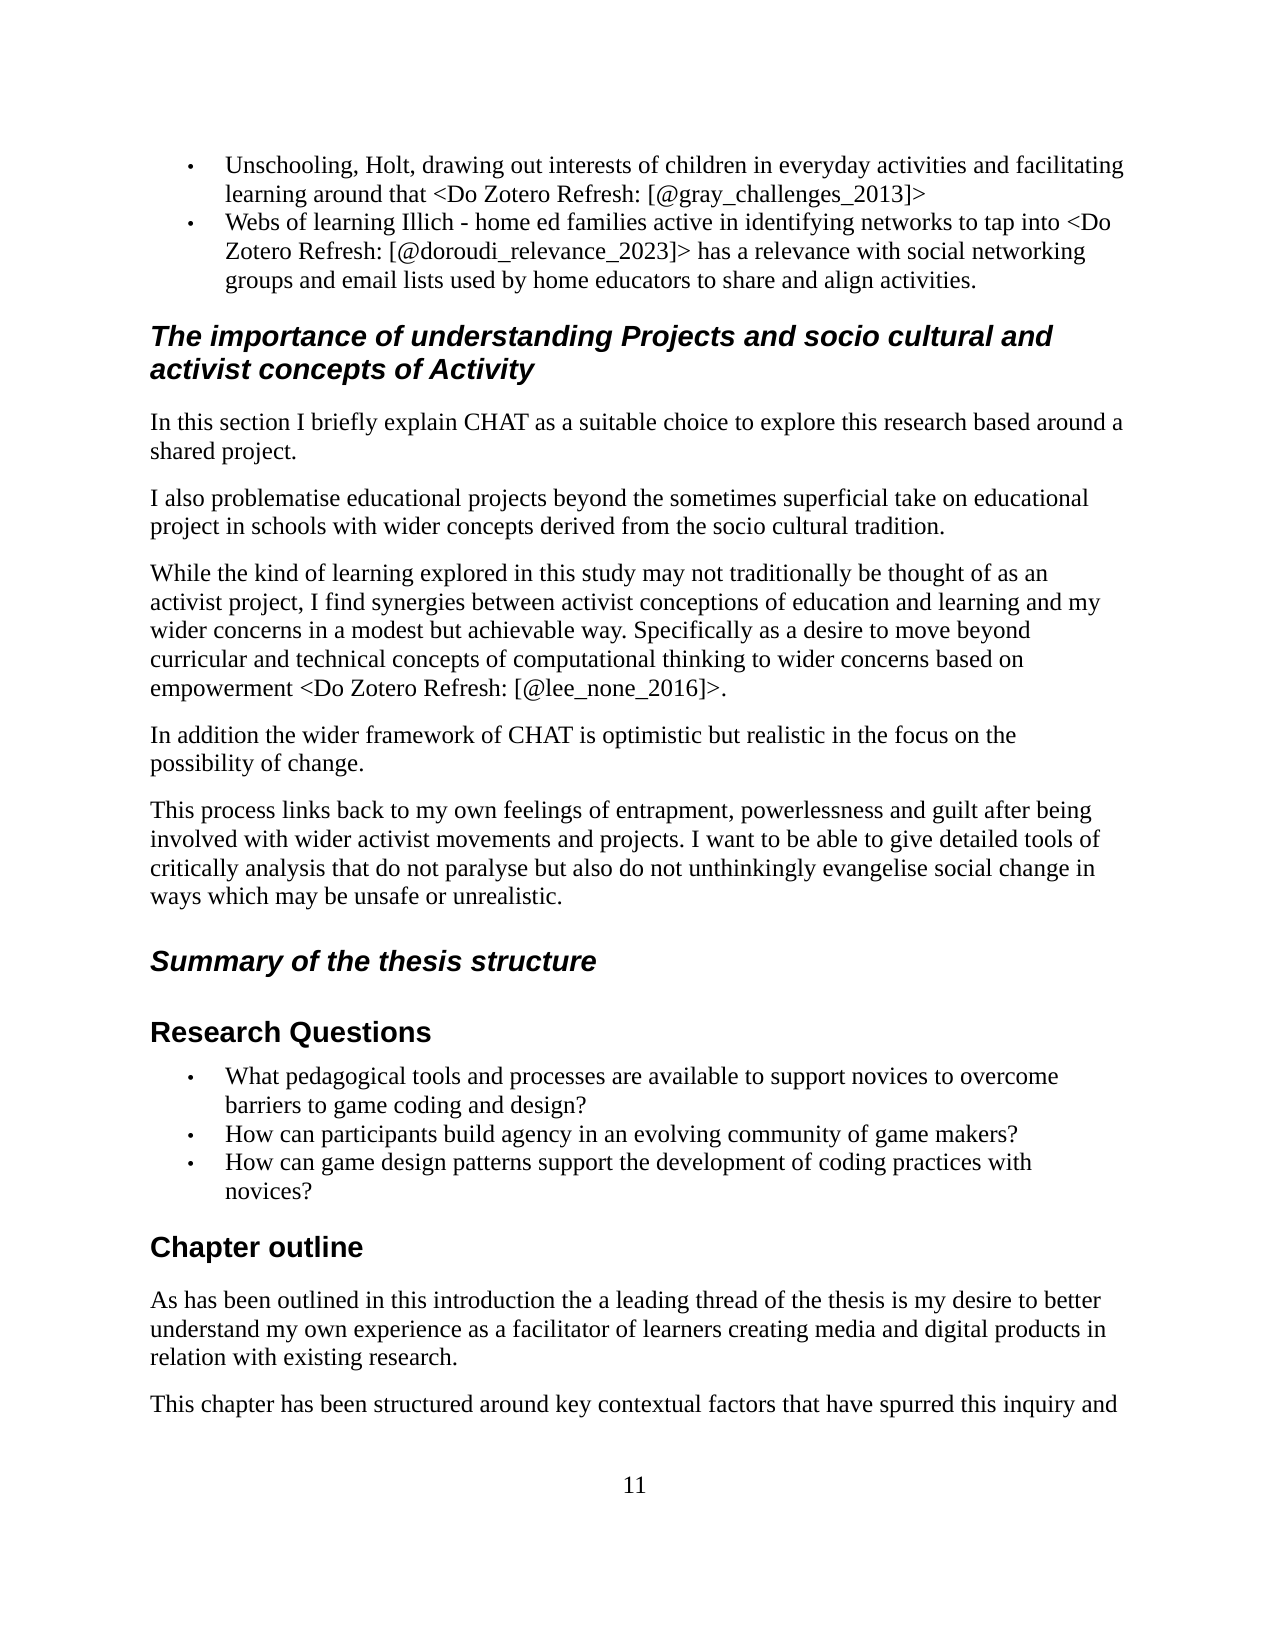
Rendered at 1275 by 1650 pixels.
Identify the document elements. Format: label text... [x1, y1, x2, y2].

list How can game design patterns support the development of coding practices with novices? [187, 1147, 1125, 1205]
text As has been outlined in this introduction the a leading thread of the thesis is my desire to better understand my own experience as a facilitator of learners creating media and digital products in relation with existing research. [150, 1285, 1125, 1371]
subtitle The importance of understanding Projects and socio cultural and activist concepts of Activity [150, 319, 1125, 386]
text In this section I briefly explain CHAT as a suitable choice to explore this research based around a shared project. [150, 407, 1125, 465]
list Unschooling, Holt, drawing out interests of children in everyday activities and facilitating learning around that <Do Zotero Refresh: [@gray_challenges_2013]> [187, 150, 1125, 207]
text While the kind of learning explored in this study may not traditionally be thought of as an activist project, I find synergies between activist conceptions of education and learning and my wider concerns in a modest but achievable way. Specifically as a desire to move beyond curricular and technical concepts of computational thinking to wider concerns based on empowerment <Do Zotero Refresh: [@lee_none_2016]>. [150, 558, 1125, 702]
subtitle Research Questions [150, 1015, 1125, 1049]
text This process links back to my own feelings of entrapment, powerlessness and guilt after being involved with wider activist movements and projects. I want to be able to give detailed tools of critically analysis that do not paralyse but also do not unthinkingly evangelise social change in ways which may be unsafe or unrealistic. [150, 795, 1125, 910]
subtitle Summary of the thesis structure [150, 944, 1125, 978]
text This chapter has been structured around key contextual factors that have spurred this inquiry and [150, 1389, 1125, 1418]
list How can participants build agency in an evolving community of game makers? [187, 1119, 1125, 1147]
text I also problematise educational projects beyond the sometimes superficial take on educational project in schools with wider concepts derived from the socio cultural tradition. [150, 483, 1125, 540]
list What pedagogical tools and processes are available to support novices to overcome barriers to game coding and design? [187, 1061, 1125, 1119]
list Webs of learning Illich - home ed families active in identifying networks to tap into <Do Zotero Refresh: [@doroudi_relevance_2023]> has a relevance with social networking groups and email lists used by home educators to share and align activities. [187, 207, 1125, 294]
subtitle Chapter outline [150, 1230, 1125, 1263]
text In addition the wider framework of CHAT is optimistic but realistic in the focus on the possibility of change. [150, 720, 1125, 777]
